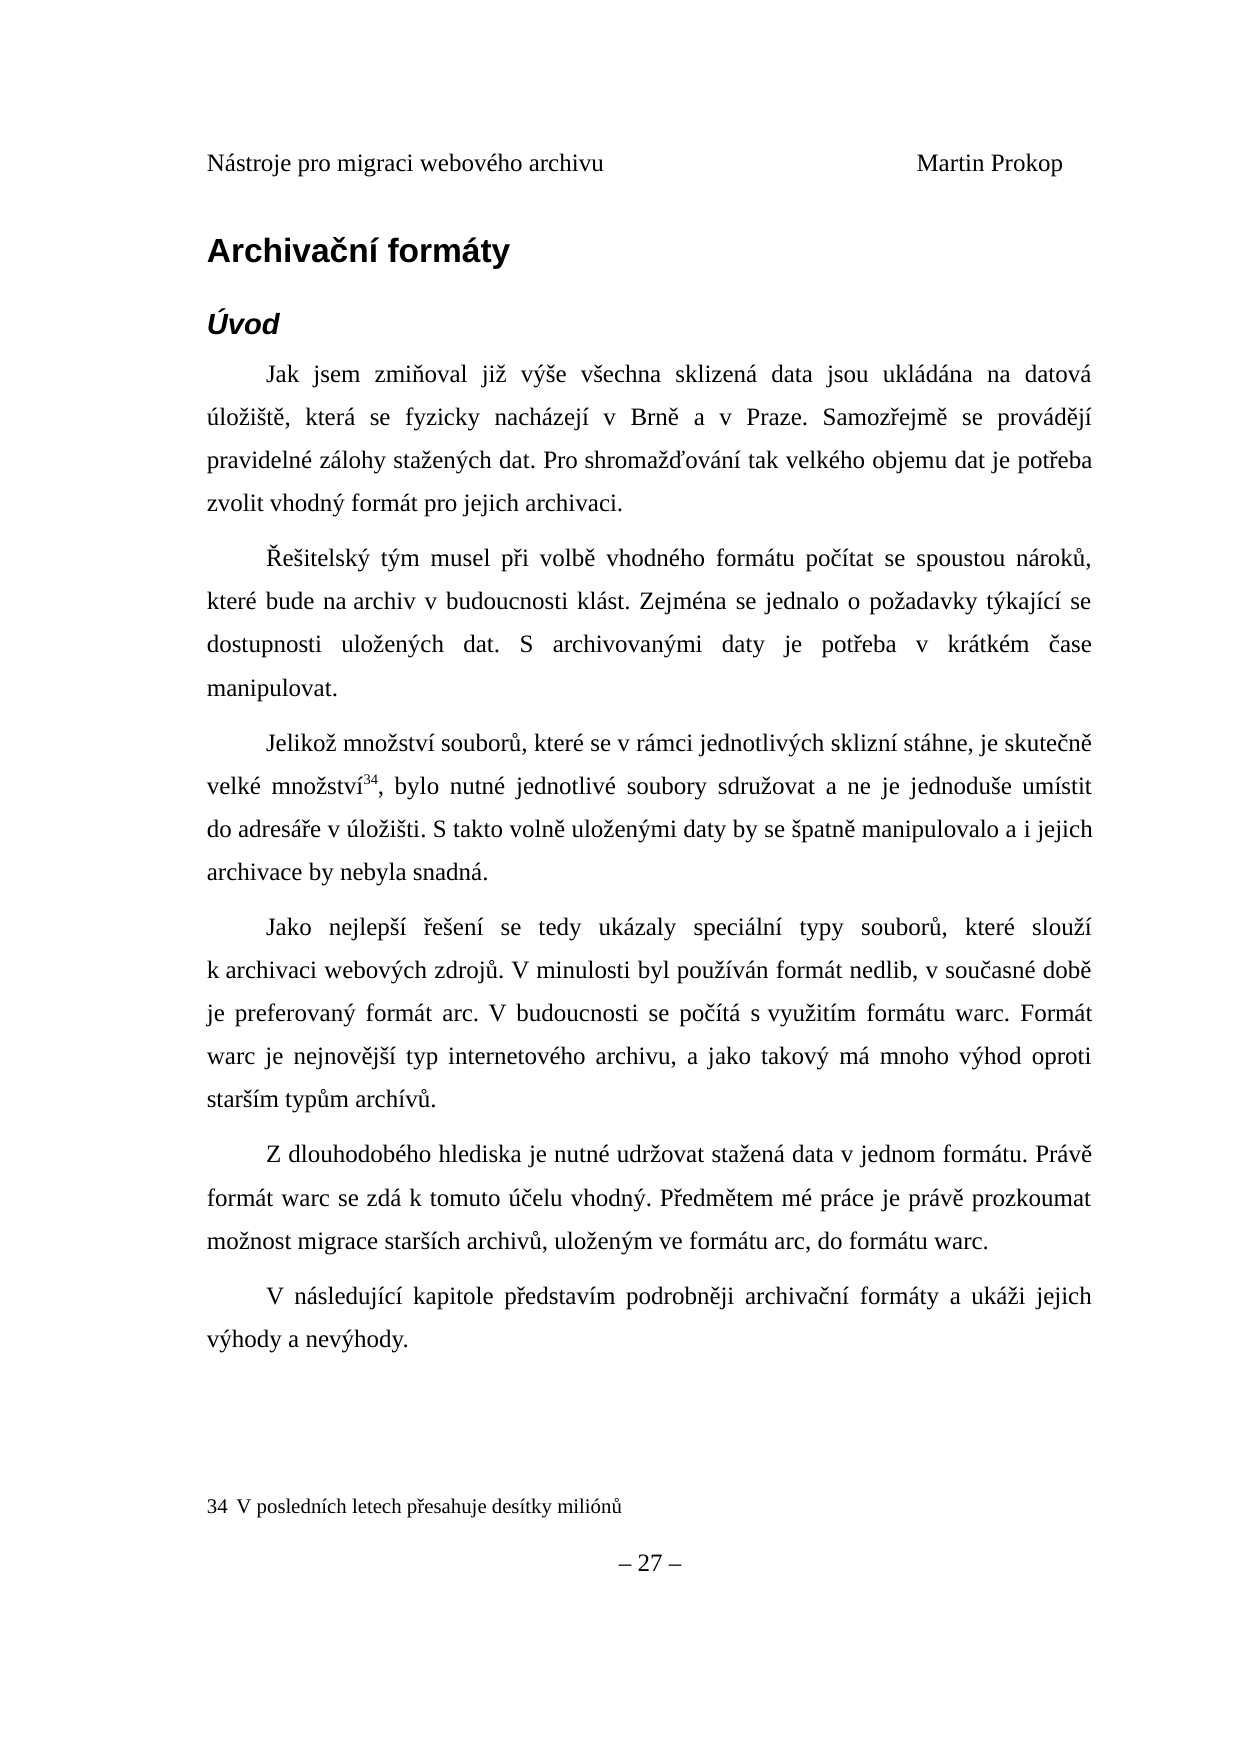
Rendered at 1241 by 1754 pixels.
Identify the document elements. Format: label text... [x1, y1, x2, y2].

text Jako nejlepší řešení se tedy ukázaly speciální typy souborů, které slouží k archivaci webových zdrojů. V minulosti byl používán formát nedlib, v současné době je preferovaný formát arc. V budoucnosti se počítá s využitím formátu warc. Formát warc je nejnovější typ internetového archivu, a jako takový má mnoho výhod oproti starším typům archívů. [207, 912, 1093, 1113]
text V posledních letech přesahuje desítky miliónů [207, 1494, 1093, 1518]
subtitle Úvod [207, 307, 1093, 341]
text Řešitelský tým musel při volbě vhodného formátu počítat se spoustou nároků, které bude na archiv v budoucnosti klást. Zejména se jednalo o požadavky týkající se dostupnosti uložených dat. S archivovanými daty je potřeba v krátkém čase manipulovat. [207, 543, 1093, 701]
text Z dlouhodobého hlediska je nutné udržovat stažená data v jednom formátu. Právě formát warc se zdá k tomuto účelu vhodný. Předmětem mé práce je právě prozkoumat možnost migrace starších archivů, uloženým ve formátu arc, do formátu warc. [207, 1139, 1093, 1254]
text V následující kapitole představím podrobněji archivační formáty a ukáži jejich výhody a nevýhody. [207, 1281, 1093, 1353]
subtitle Archivační formáty [207, 231, 1093, 269]
text Jelikož množství souborů, které se v rámci jednotlivých sklizní stáhne, je skutečně velké množství, bylo nutné jednotlivé soubory sdružovat a ne je jednoduše umístit do adresáře v úložišti. S takto volně uloženými daty by se špatně manipulovalo a i jejich archivace by nebyla snadná. [207, 728, 1093, 886]
text Jak jsem zmiňoval již výše všechna sklizená data jsou ukládána na datová úložiště, která se fyzicky nacházejí v Brně a v Praze. Samozřejmě se provádějí pravidelné zálohy stažených dat. Pro shromažďování tak velkého objemu dat je potřeba zvolit vhodný formát pro jejich archivaci. [207, 359, 1093, 517]
